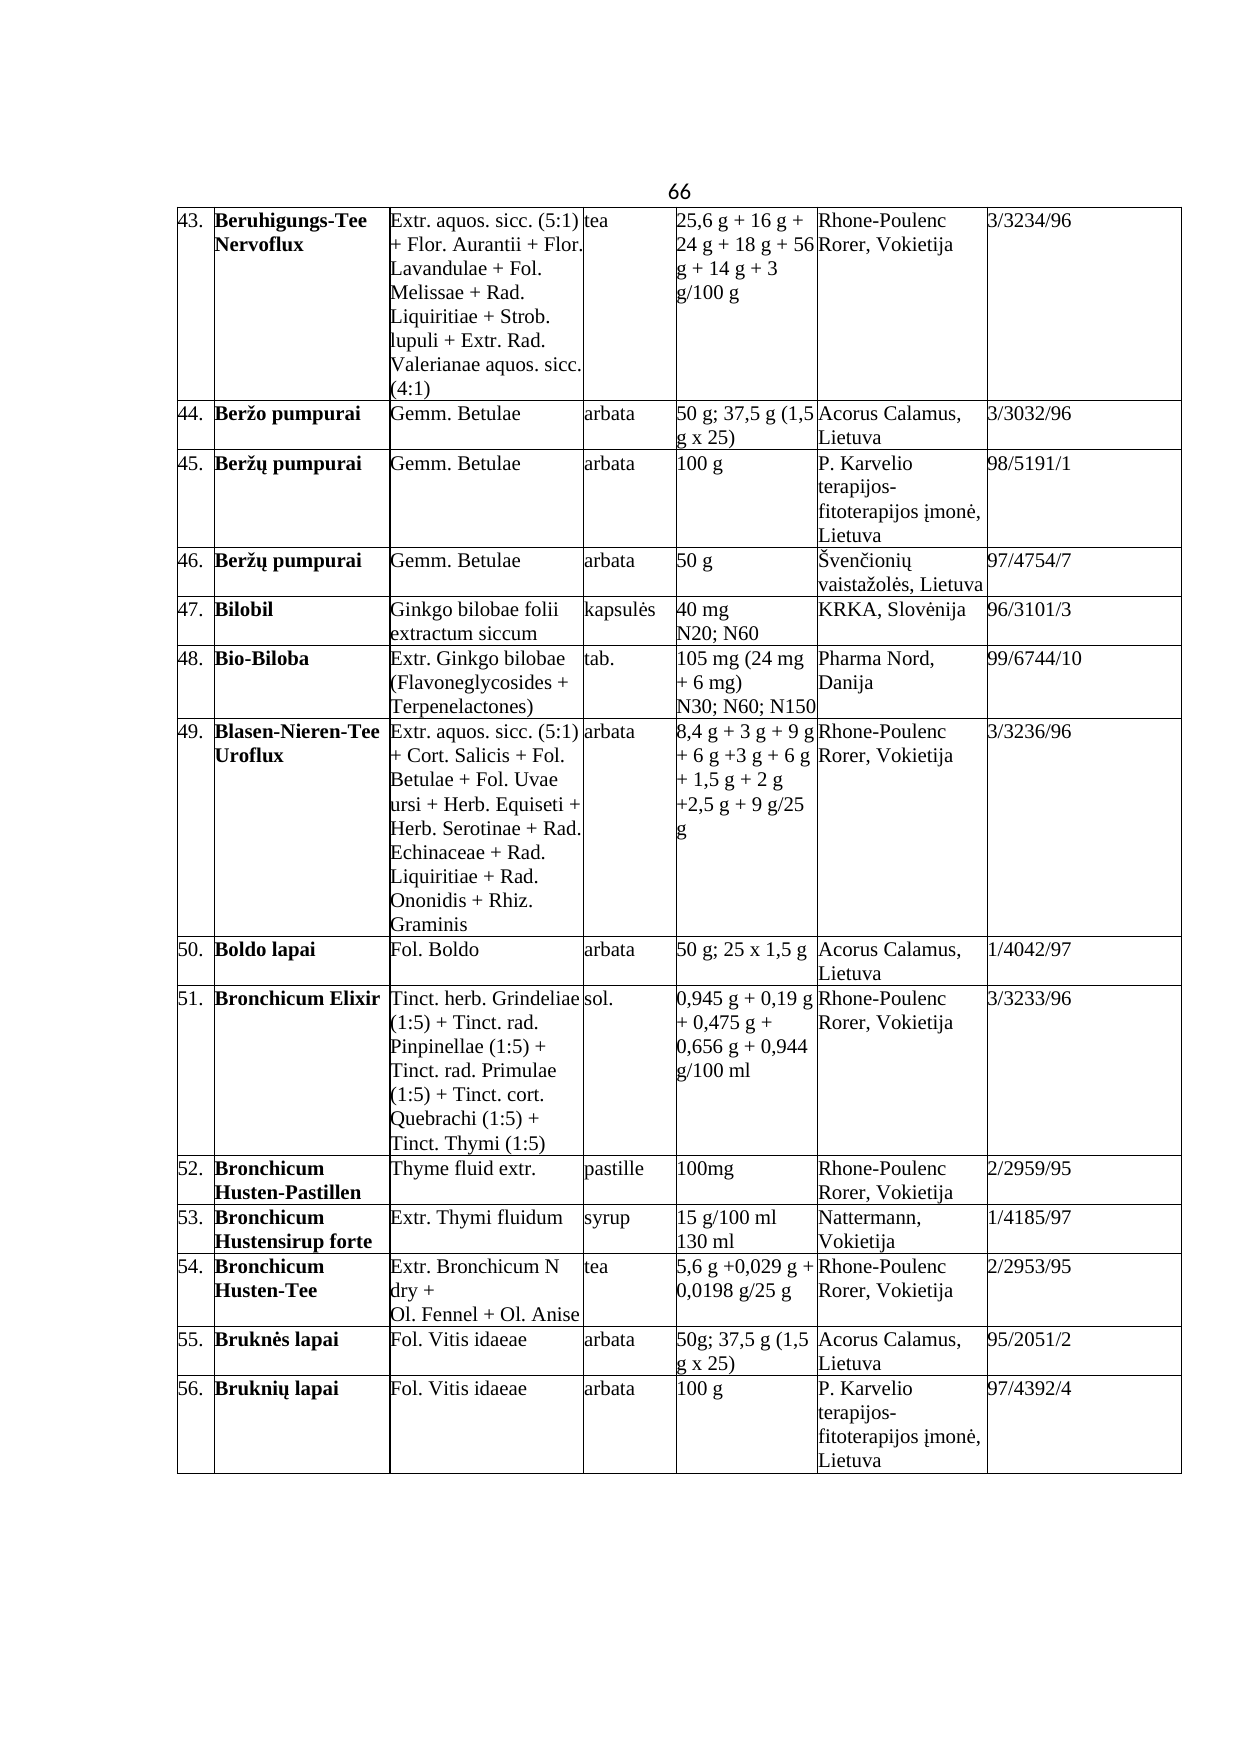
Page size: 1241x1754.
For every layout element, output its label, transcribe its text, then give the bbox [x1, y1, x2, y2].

table_cell 44. [178, 401, 214, 449]
table_cell 55. [178, 1327, 214, 1375]
table_cell 46. [178, 548, 214, 596]
table_cell Extr. Thymi fluidum [391, 1205, 583, 1253]
table_cell 99/6744/10 [988, 646, 1181, 718]
table_cell Fol. Vitis idaeae [391, 1327, 583, 1375]
table_cell 2/2959/95 [988, 1156, 1181, 1204]
table_cell Blasen-Nieren-Tee Uroflux [215, 719, 389, 936]
table_cell Ginkgo bilobae folii extractum siccum [391, 597, 583, 645]
table_cell Beruhigungs-Tee Nervoflux [215, 208, 389, 400]
table_cell 40 mg N20; N60 [677, 597, 817, 645]
table_cell 1/4185/97 [988, 1205, 1181, 1253]
table_cell 45. [178, 450, 214, 547]
table_cell 53. [178, 1205, 214, 1253]
table_cell Beržų pumpurai [215, 548, 389, 596]
table_cell 15 g/100 ml 130 ml [677, 1205, 817, 1253]
table_cell 49. [178, 719, 214, 936]
table_cell 3/3233/96 [988, 986, 1181, 1154]
table_cell 100 g [677, 1376, 817, 1472]
table_cell 96/3101/3 [988, 597, 1181, 645]
table_cell 54. [178, 1254, 214, 1326]
table_cell tea [584, 1254, 676, 1326]
table_cell 97/4754/7 [988, 548, 1181, 596]
table_cell Thyme fluid extr. [391, 1156, 583, 1204]
table_cell Rhone-Poulenc Rorer, Vokietija [818, 1156, 987, 1204]
table_cell Bruknių lapai [215, 1376, 389, 1472]
table_cell 51. [178, 986, 214, 1154]
table_cell Acorus Calamus, Lietuva [818, 401, 987, 449]
table_cell Gemm. Betulae [391, 401, 583, 449]
table_cell Bronchicum Husten-Pastillen [215, 1156, 389, 1204]
table_cell 50 g [677, 548, 817, 596]
table_cell Rhone-Poulenc Rorer, Vokietija [818, 986, 987, 1154]
table_cell 100mg [677, 1156, 817, 1204]
table_cell Bronchicum Husten-Tee [215, 1254, 389, 1326]
table_cell Bilobil [215, 597, 389, 645]
table_cell 43. [178, 208, 214, 400]
table_cell syrup [584, 1205, 676, 1253]
table_cell 0,945 g + 0,19 g + 0,475 g + 0,656 g + 0,944 g/100 ml [677, 986, 817, 1154]
table_cell P. Karvelio terapijos-fitoterapijos įmonė, Lietuva [818, 1376, 987, 1472]
table_cell 3/3236/96 [988, 719, 1181, 936]
table_cell 1/4042/97 [988, 937, 1181, 985]
table_cell arbata [584, 1327, 676, 1375]
table_cell Rhone-Poulenc Rorer, Vokietija [818, 719, 987, 936]
table_cell tea [584, 208, 676, 400]
table_cell 48. [178, 646, 214, 718]
table_cell 50g; 37,5 g (1,5 g x 25) [677, 1327, 817, 1375]
table_cell Tinct. herb. Grindeliae (1:5) + Tinct. rad. Pinpinellae (1:5) + Tinct. rad. Primulae (1:5) + Tinct. cort. Quebrachi (1:5) + Tinct. Thymi (1:5) [391, 986, 583, 1154]
table_cell 100 g [677, 450, 817, 547]
table_cell Gemm. Betulae [391, 548, 583, 596]
table_cell Extr. Bronchicum N dry + Ol. Fennel + Ol. Anise [391, 1254, 583, 1326]
table_cell Acorus Calamus, Lietuva [818, 1327, 987, 1375]
table_cell 56. [178, 1376, 214, 1472]
table_cell sol. [584, 986, 676, 1154]
table_cell P. Karvelio terapijos-fitoterapijos įmonė, Lietuva [818, 450, 987, 547]
table_cell arbata [584, 719, 676, 936]
table_cell Boldo lapai [215, 937, 389, 985]
table_cell 97/4392/4 [988, 1376, 1181, 1472]
table_cell Nattermann, Vokietija [818, 1205, 987, 1253]
table_cell kapsulės [584, 597, 676, 645]
table_cell 50 g; 37,5 g (1,5 g x 25) [677, 401, 817, 449]
table_cell pastille [584, 1156, 676, 1204]
table_cell arbata [584, 401, 676, 449]
table_cell Švenčionių vaistažolės, Lietuva [818, 548, 987, 596]
table_cell Extr. aquos. sicc. (5:1) + Cort. Salicis + Fol. Betulae + Fol. Uvae ursi + Herb. Equiseti + Herb. Serotinae + Rad. Echinaceae + Rad. Liquiritiae + Rad. Ononidis + Rhiz. Graminis [391, 719, 583, 936]
table_cell arbata [584, 548, 676, 596]
table_cell 2/2953/95 [988, 1254, 1181, 1326]
table_cell arbata [584, 937, 676, 985]
table_cell Rhone-Poulenc Rorer, Vokietija [818, 208, 987, 400]
table_cell 3/3234/96 [988, 208, 1181, 400]
table_cell KRKA, Slovėnija [818, 597, 987, 645]
table_cell Bruknės lapai [215, 1327, 389, 1375]
table_cell Acorus Calamus, Lietuva [818, 937, 987, 985]
table_cell Beržo pumpurai [215, 401, 389, 449]
table_cell 25,6 g + 16 g + 24 g + 18 g + 56 g + 14 g + 3 g/100 g [677, 208, 817, 400]
table_cell Rhone-Poulenc Rorer, Vokietija [818, 1254, 987, 1326]
table_cell 8,4 g + 3 g + 9 g + 6 g +3 g + 6 g + 1,5 g + 2 g +2,5 g + 9 g/25 g [677, 719, 817, 936]
table_cell Bio-Biloba [215, 646, 389, 718]
table_cell 47. [178, 597, 214, 645]
table_cell 105 mg (24 mg + 6 mg) N30; N60; N150 [677, 646, 817, 718]
table_cell 50 g; 25 x 1,5 g [677, 937, 817, 985]
table_cell 5,6 g +0,029 g + 0,0198 g/25 g [677, 1254, 817, 1326]
table_cell 98/5191/1 [988, 450, 1181, 547]
table_cell tab. [584, 646, 676, 718]
table_cell Extr. Ginkgo bilobae (Flavoneglycosides + Terpenelactones) [391, 646, 583, 718]
table_cell Bronchicum Hustensirup forte [215, 1205, 389, 1253]
table_cell 52. [178, 1156, 214, 1204]
table_cell Bronchicum Elixir [215, 986, 389, 1154]
table_cell 50. [178, 937, 214, 985]
table_cell Beržų pumpurai [215, 450, 389, 547]
table_cell 95/2051/2 [988, 1327, 1181, 1375]
table_cell 3/3032/96 [988, 401, 1181, 449]
table_cell arbata [584, 450, 676, 547]
table_cell Extr. aquos. sicc. (5:1) + Flor. Aurantii + Flor. Lavandulae + Fol. Melissae + Rad. Liquiritiae + Strob. lupuli + Extr. Rad. Valerianae aquos. sicc. (4:1) [391, 208, 583, 400]
table_cell Pharma Nord, Danija [818, 646, 987, 718]
table_cell Fol. Vitis idaeae [391, 1376, 583, 1472]
table_cell Gemm. Betulae [391, 450, 583, 547]
table_cell arbata [584, 1376, 676, 1472]
table_cell Fol. Boldo [391, 937, 583, 985]
